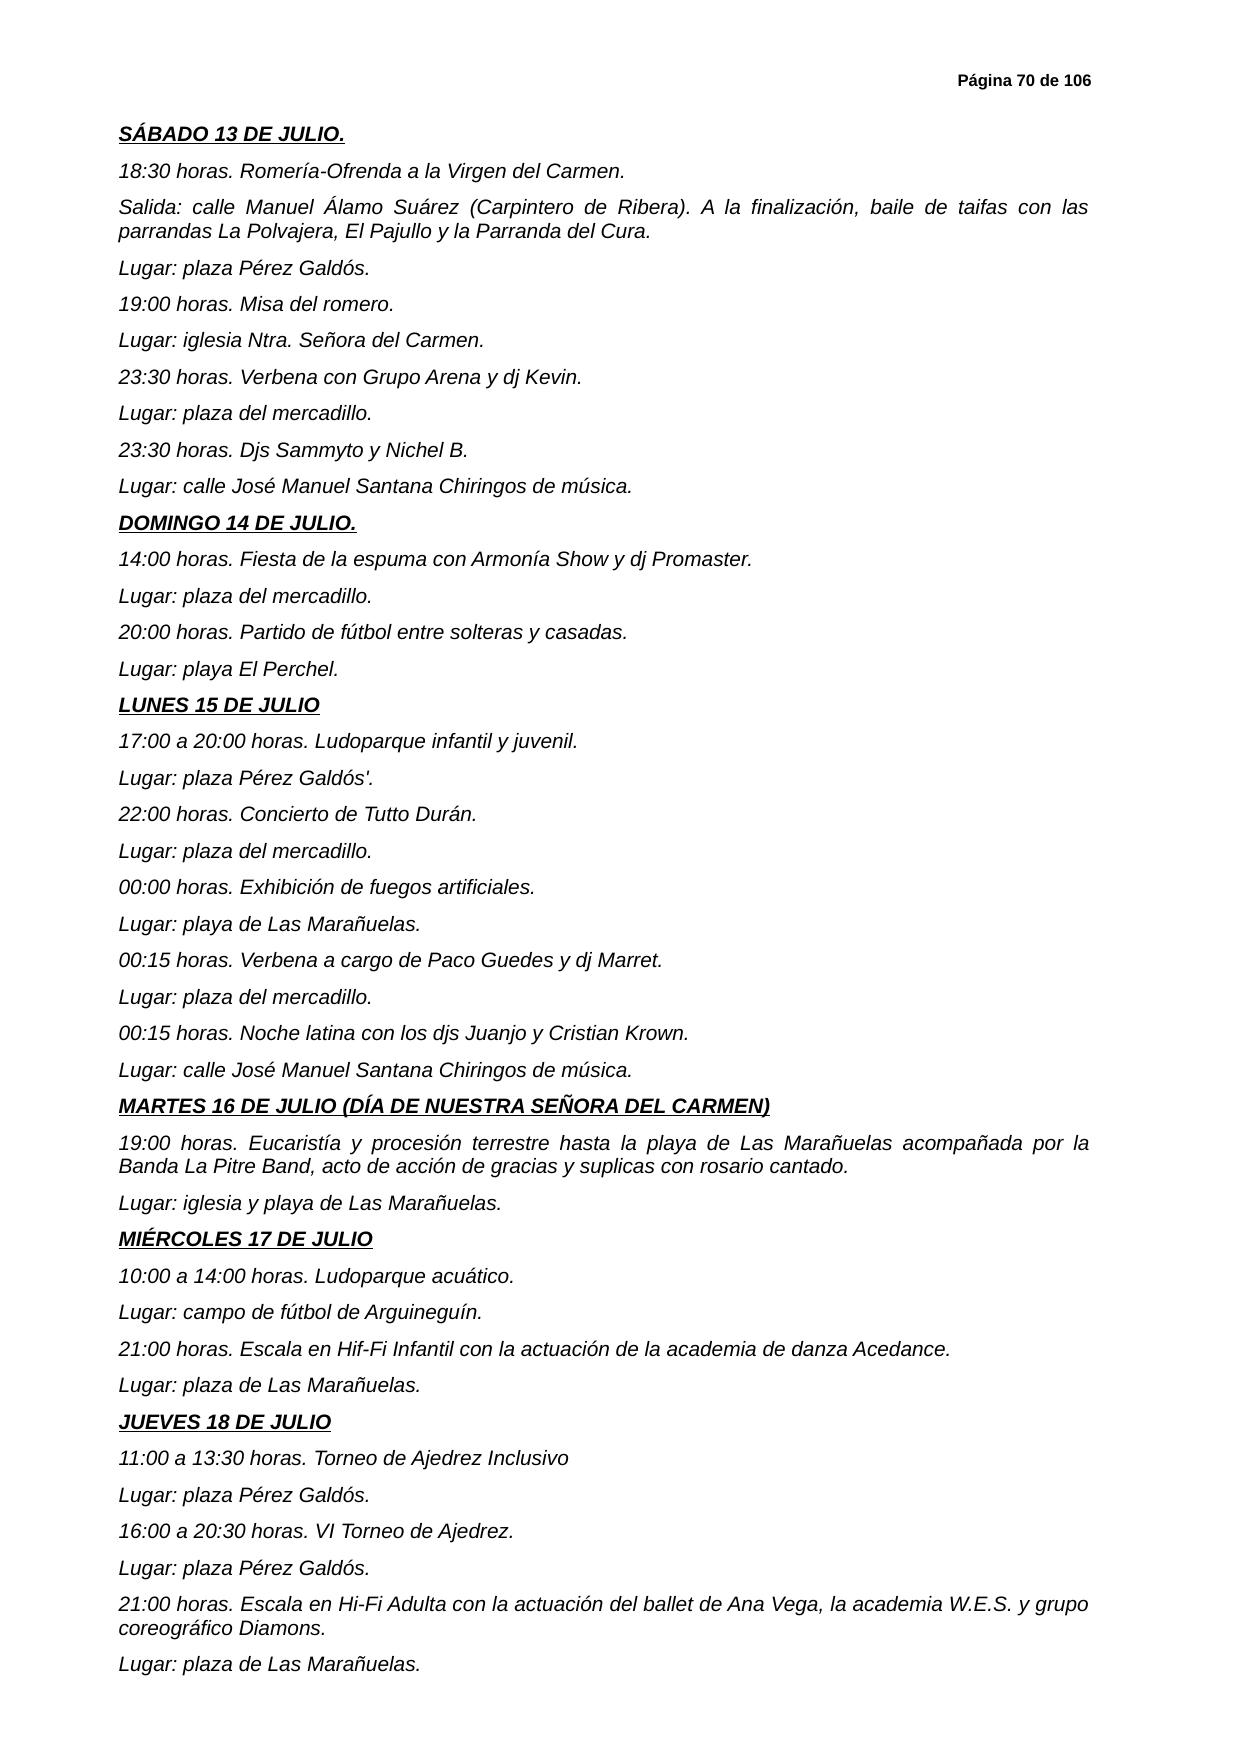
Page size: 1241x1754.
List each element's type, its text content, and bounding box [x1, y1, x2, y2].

text Lugar: plaza del mercadillo. [118, 984, 1092, 1008]
text Lugar: plaza de Las Marañuelas. [118, 1373, 1092, 1397]
text Lugar: plaza Pérez Galdós. [118, 1482, 1092, 1506]
text 00:00 horas. Exhibición de fuegos artificiales. [118, 875, 1092, 899]
text 14:00 horas. Fiesta de la espuma con Armonía Show y dj Promaster. [118, 547, 1092, 571]
text MARTES 16 DE JULIO (DÍA DE NUESTRA SEÑORA DEL CARMEN) [118, 1094, 1092, 1118]
text 11:00 a 13:30 horas. Torneo de Ajedrez Inclusivo [118, 1446, 1092, 1470]
text Salida: calle Manuel Álamo Suárez (Carpintero de Ribera). A la finalización, baile de taifas con las parrandas La Polvajera, El Pajullo y la Parranda del Cura. [118, 195, 1092, 243]
text 00:15 horas. Verbena a cargo de Paco Guedes y dj Marret. [118, 948, 1092, 972]
text Lugar: plaza de Las Marañuelas. [118, 1652, 1092, 1676]
text DOMINGO 14 DE JULIO. [118, 511, 1092, 534]
text 00:15 horas. Noche latina con los djs Juanjo y Cristian Krown. [118, 1021, 1092, 1045]
text 10:00 a 14:00 horas. Ludoparque acuático. [118, 1264, 1092, 1288]
text Lugar: iglesia Ntra. Señora del Carmen. [118, 328, 1092, 352]
text 18:30 horas. Romería-Ofrenda a la Virgen del Carmen. [118, 158, 1092, 182]
text Lugar: playa de Las Marañuelas. [118, 912, 1092, 936]
text 22:00 horas. Concierto de Tutto Durán. [118, 802, 1092, 826]
text Lugar: calle José Manuel Santana Chiringos de música. [118, 474, 1092, 498]
text Lugar: playa El Perchel. [118, 656, 1092, 680]
text JUEVES 18 DE JULIO [118, 1409, 1092, 1433]
text 20:00 horas. Partido de fútbol entre solteras y casadas. [118, 620, 1092, 644]
text Lugar: campo de fútbol de Arguineguín. [118, 1300, 1092, 1324]
text Lugar: iglesia y playa de Las Marañuelas. [118, 1191, 1092, 1215]
text 17:00 a 20:00 horas. Ludoparque infantil y juvenil. [118, 729, 1092, 753]
text Lugar: plaza del mercadillo. [118, 839, 1092, 863]
text Lugar: calle José Manuel Santana Chiringos de música. [118, 1057, 1092, 1081]
text 19:00 horas. Misa del romero. [118, 292, 1092, 316]
text Lugar: plaza Pérez Galdós. [118, 1555, 1092, 1579]
text 19:00 horas. Eucaristía y procesión terrestre hasta la playa de Las Marañuelas acompañada por la Banda La Pitre Band, acto de acción de gracias y suplicas con rosario cantado. [118, 1130, 1092, 1178]
text 16:00 a 20:30 horas. VI Torneo de Ajedrez. [118, 1519, 1092, 1543]
text 23:30 horas. Verbena con Grupo Arena y dj Kevin. [118, 365, 1092, 389]
text Lugar: plaza del mercadillo. [118, 583, 1092, 607]
text Lugar: plaza del mercadillo. [118, 401, 1092, 425]
text LUNES 15 DE JULIO [118, 693, 1092, 717]
text 21:00 horas. Escala en Hif-Fi Infantil con la actuación de la academia de danza Acedance. [118, 1337, 1092, 1361]
text SÁBADO 13 DE JULIO. [118, 122, 1092, 146]
text MIÉRCOLES 17 DE JULIO [118, 1227, 1092, 1251]
text Lugar: plaza Pérez Galdós'. [118, 766, 1092, 790]
text Lugar: plaza Pérez Galdós. [118, 255, 1092, 279]
text 23:30 horas. Djs Sammyto y Nichel B. [118, 438, 1092, 462]
text 21:00 horas. Escala en Hi-Fi Adulta con la actuación del ballet de Ana Vega, la academia W.E.S. y grupo coreográfico Diamons. [118, 1592, 1092, 1640]
